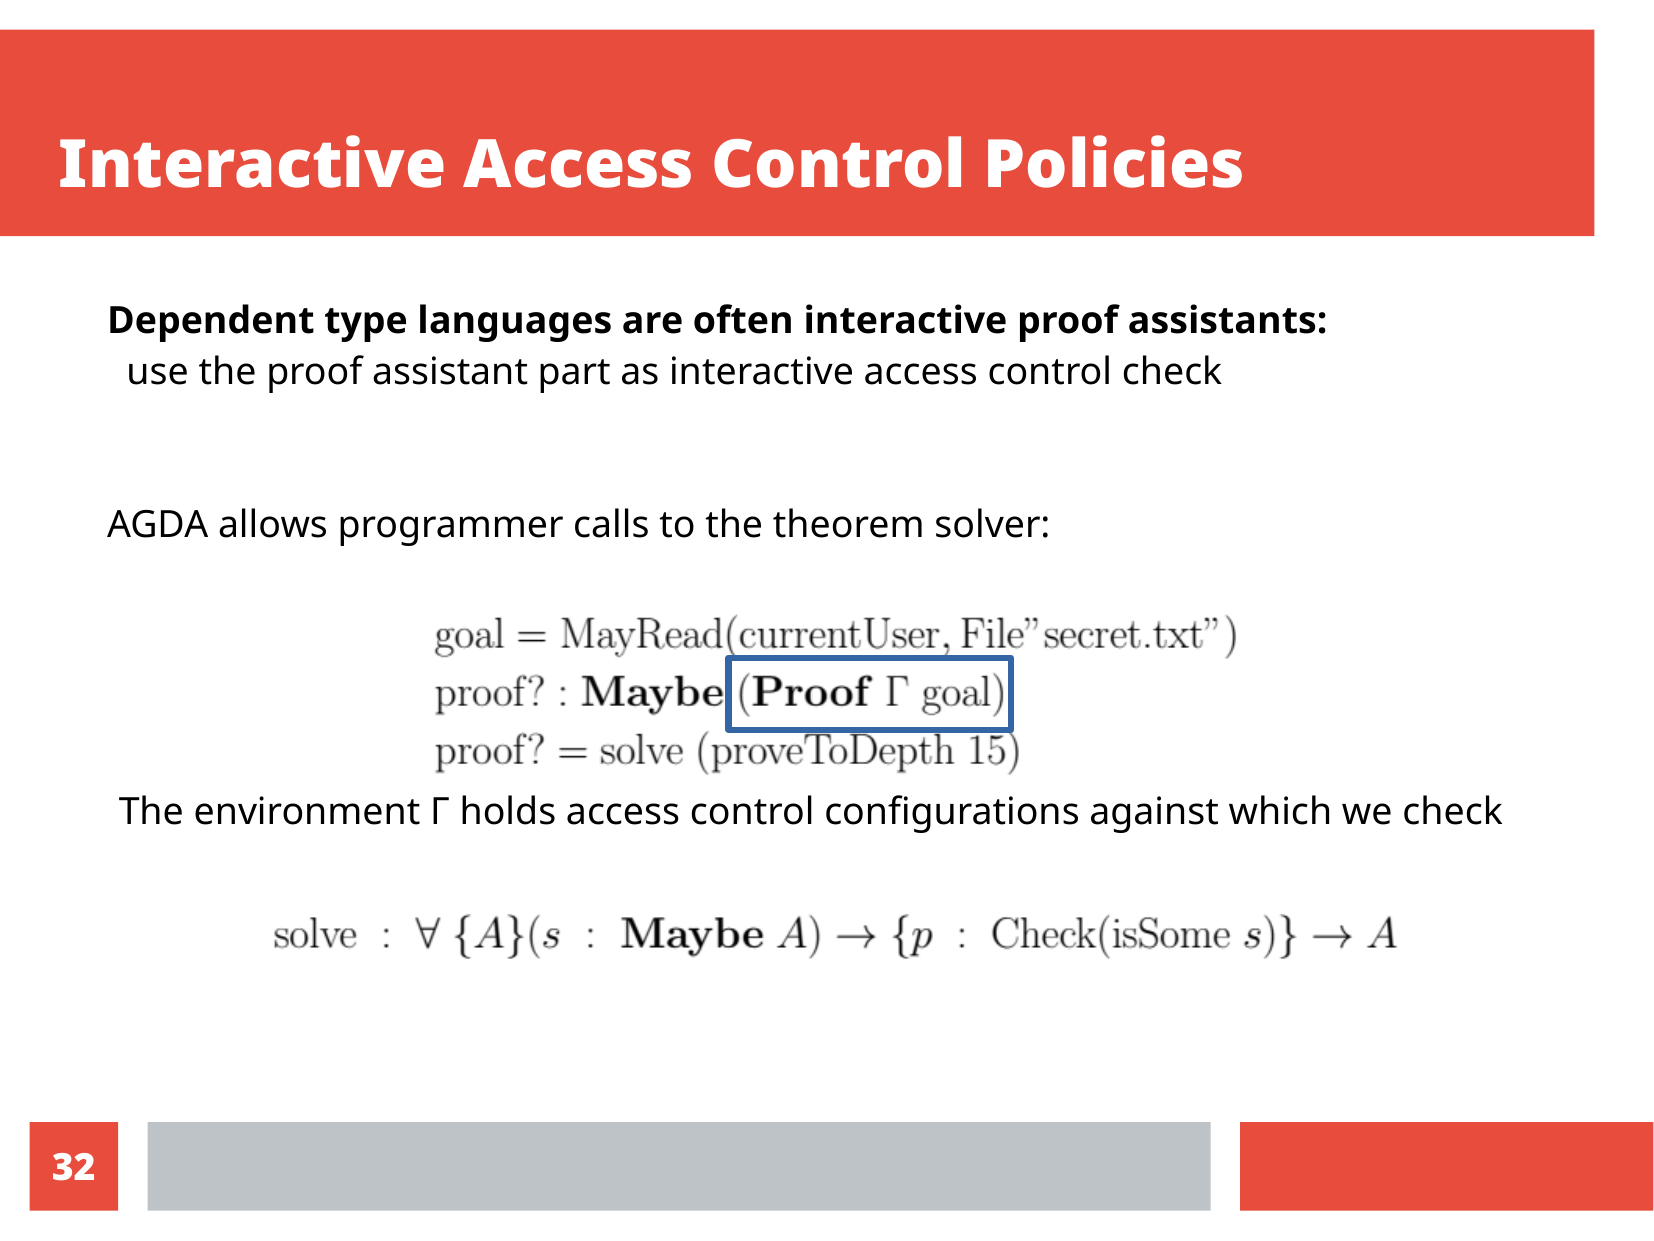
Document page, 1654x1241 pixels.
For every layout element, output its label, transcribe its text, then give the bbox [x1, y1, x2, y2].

title Interactive Access Control Policies [59, 59, 1595, 207]
picture [264, 905, 1408, 970]
text_box The environment Γ holds access control configurations against which we check [104, 776, 1619, 836]
picture [425, 604, 1247, 776]
text_box Dependent type languages are often interactive proof assistants: use the proof assistant part as interactive access control check AGDA allows programmer calls to the theorem solver: [92, 286, 1513, 519]
